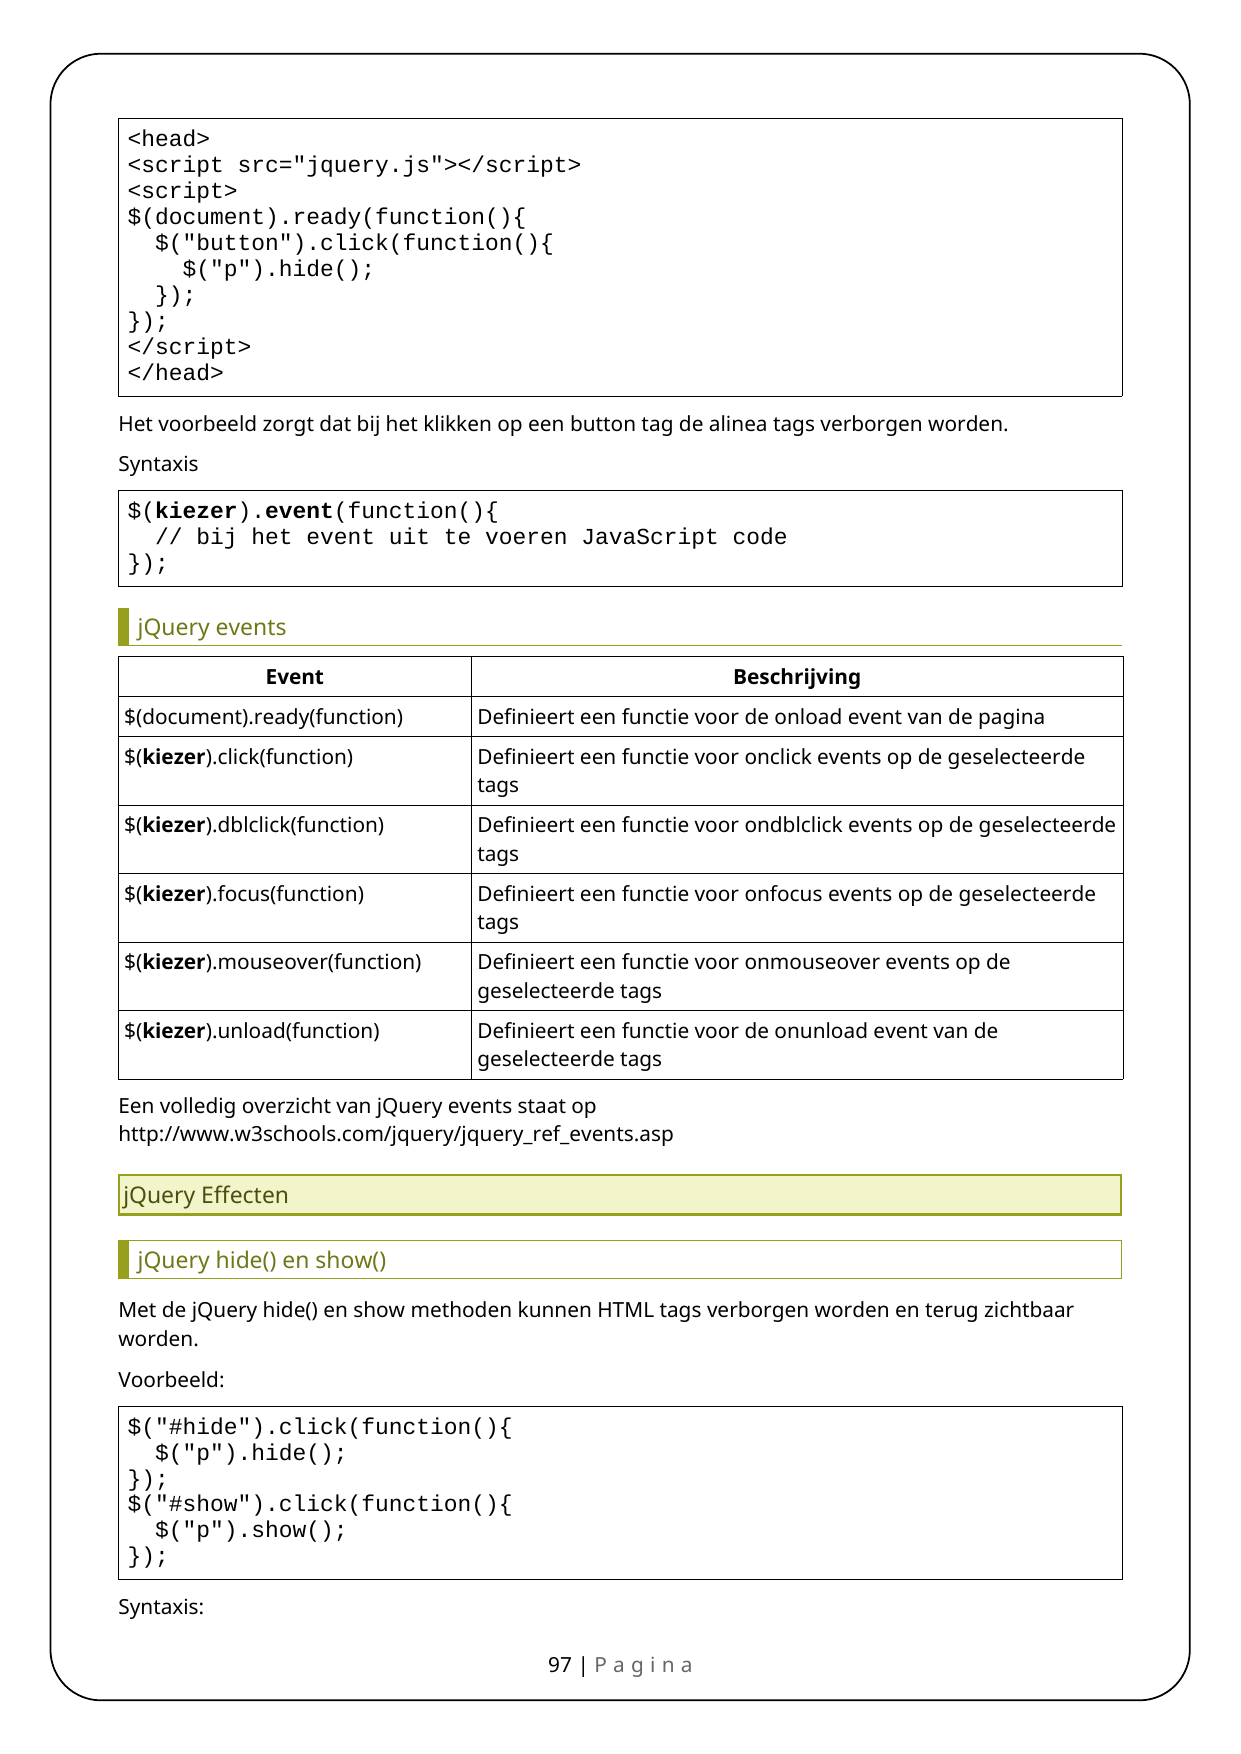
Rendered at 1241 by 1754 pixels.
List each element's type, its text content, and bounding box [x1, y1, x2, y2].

text }); [119, 300, 1122, 326]
text $("p").hide(); [119, 248, 1122, 274]
subtitle jQuery events [129, 608, 1122, 645]
text $(kiezer).event(function(){ [119, 491, 1122, 516]
table_cell Definieert een functie voor onmouseover events op de geselecteerde tags [472, 943, 1123, 1010]
table_cell $(kiezer).mouseover(function) [119, 943, 471, 1010]
text Syntaxis [118, 449, 1122, 478]
text }); [119, 542, 1122, 586]
text </script> [119, 326, 1122, 352]
table_cell $(kiezer).dblclick(function) [119, 806, 471, 873]
table_cell $(kiezer).focus(function) [119, 874, 471, 942]
table_cell Definieert een functie voor de onunload event van de geselecteerde tags [472, 1011, 1123, 1078]
table_cell $(kiezer).unload(function) [119, 1011, 471, 1078]
text Syntaxis: [118, 1592, 1122, 1621]
table_cell Definieert een functie voor de onload event van de pagina [472, 697, 1123, 736]
subtitle jQuery hide() en show() [129, 1241, 1121, 1278]
text $("#show").click(function(){ [119, 1483, 1122, 1509]
text // bij het event uit te voeren JavaScript code [119, 516, 1122, 542]
text $("button").click(function(){ [119, 222, 1122, 248]
table_cell Definieert een functie voor ondblclick events op de geselecteerde tags [472, 806, 1123, 873]
text $("p").hide(); [119, 1432, 1122, 1457]
text <script src="jquery.js"></script> [119, 144, 1122, 170]
text Voorbeeld: [118, 1365, 1122, 1393]
table_cell Definieert een functie voor onclick events op de geselecteerde tags [472, 737, 1123, 805]
text Met de jQuery hide() en show methoden kunnen HTML tags verborgen worden en terug zichtbaar worden. [118, 1296, 1122, 1352]
table_cell $(kiezer).click(function) [119, 737, 471, 805]
text $("#hide").click(function(){ [119, 1407, 1122, 1432]
text }); [119, 1457, 1122, 1483]
text <head> [119, 119, 1122, 144]
table_header Event [119, 657, 471, 696]
text }); [119, 1535, 1122, 1579]
text Een volledig overzicht van jQuery events staat op http://www.w3schools.com/jquery/jquery_ref_events.asp [118, 1091, 1122, 1148]
text }); [119, 274, 1122, 300]
table_cell $(document).ready(function) [119, 697, 471, 736]
text $("p").show(); [119, 1509, 1122, 1535]
table_header Beschrijving [472, 657, 1123, 696]
text <script> [119, 170, 1122, 196]
subtitle jQuery Effecten [120, 1176, 1120, 1213]
text $(document).ready(function(){ [119, 196, 1122, 222]
text Het voorbeeld zorgt dat bij het klikken op een button tag de alinea tags verborgen worden. [118, 409, 1122, 437]
text </head> [119, 352, 1122, 396]
table_cell Definieert een functie voor onfocus events op de geselecteerde tags [472, 874, 1123, 942]
